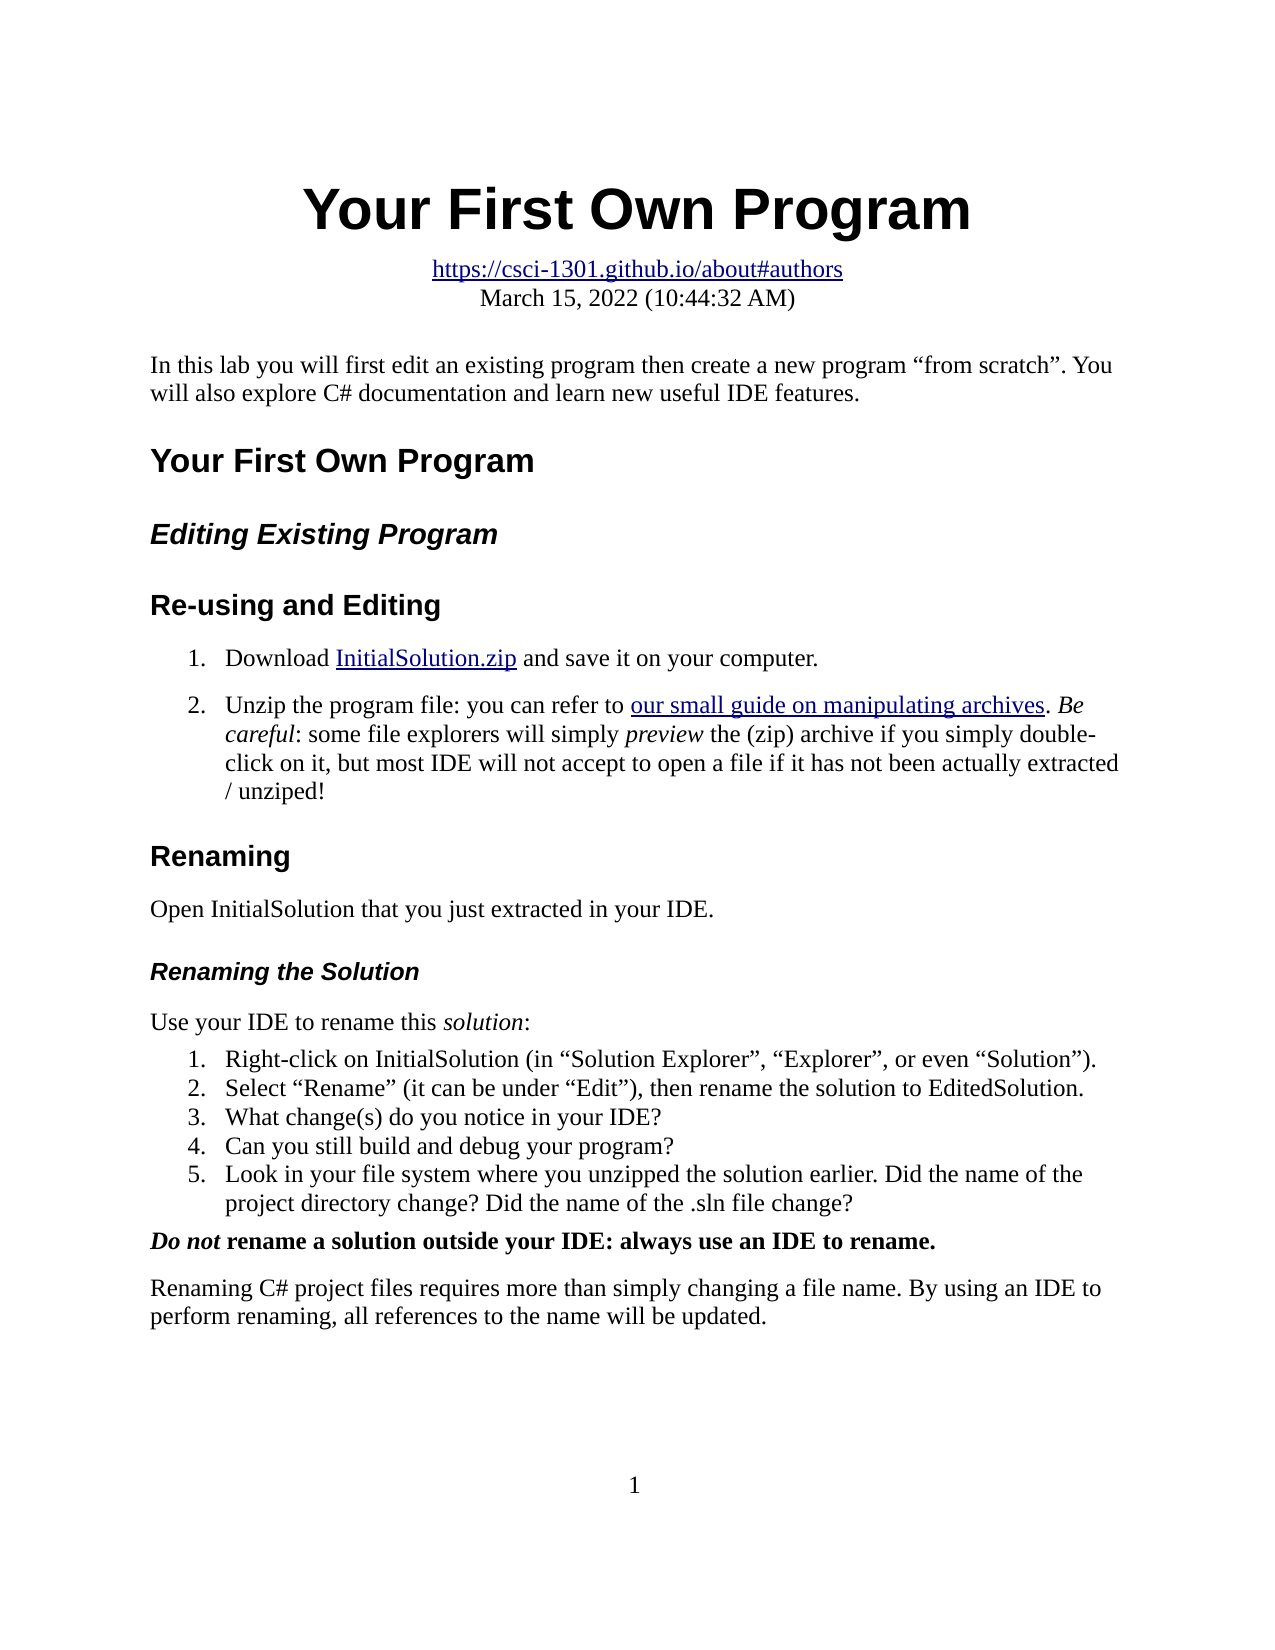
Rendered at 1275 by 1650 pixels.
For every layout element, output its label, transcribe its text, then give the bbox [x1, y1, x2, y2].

text March 15, 2022 (10:44:32 AM) [150, 283, 1125, 312]
subtitle Renaming the Solution [150, 957, 1125, 985]
list Can you still build and debug your program? [187, 1131, 1125, 1159]
list Unzip the program file: you can refer to our small guide on manipulating archives. Be careful: some file explorers will simply preview the (zip) archive if you simply double-click on it, but most IDE will not accept to open a file if it has not been actually extracted / unziped! [187, 690, 1125, 805]
text https://csci-1301.github.io/about#authors [150, 254, 1125, 283]
list Right-click on InitialSolution (in “Solution Explorer”, “Explorer”, or even “Solution”). [187, 1044, 1125, 1073]
title Your First Own Program [150, 175, 1125, 242]
text Renaming C# project files requires more than simply changing a file name. By using an IDE to perform renaming, all references to the name will be updated. [150, 1273, 1125, 1330]
text Do not rename a solution outside your IDE: always use an IDE to rename. [150, 1226, 1125, 1255]
list Download InitialSolution.zip and save it on your computer. [187, 643, 1125, 672]
text Open InitialSolution that you just extracted in your IDE. [150, 894, 1125, 923]
list What change(s) do you notice in your IDE? [187, 1102, 1125, 1131]
subtitle Editing Existing Program [150, 517, 1125, 551]
list Select “Rename” (it can be under “Edit”), then rename the solution to EditedSolution. [187, 1073, 1125, 1102]
text Use your IDE to rename this solution: [150, 1007, 1125, 1036]
subtitle Your First Own Program [150, 441, 1125, 480]
subtitle Renaming [150, 839, 1125, 873]
text In this lab you will first edit an existing program then create a new program “from scratch”. You will also explore C# documentation and learn new useful IDE features. [150, 350, 1125, 407]
list Look in your file system where you unzipped the solution earlier. Did the name of the project directory change? Did the name of the .sln file change? [187, 1159, 1125, 1217]
subtitle Re-using and Editing [150, 588, 1125, 622]
